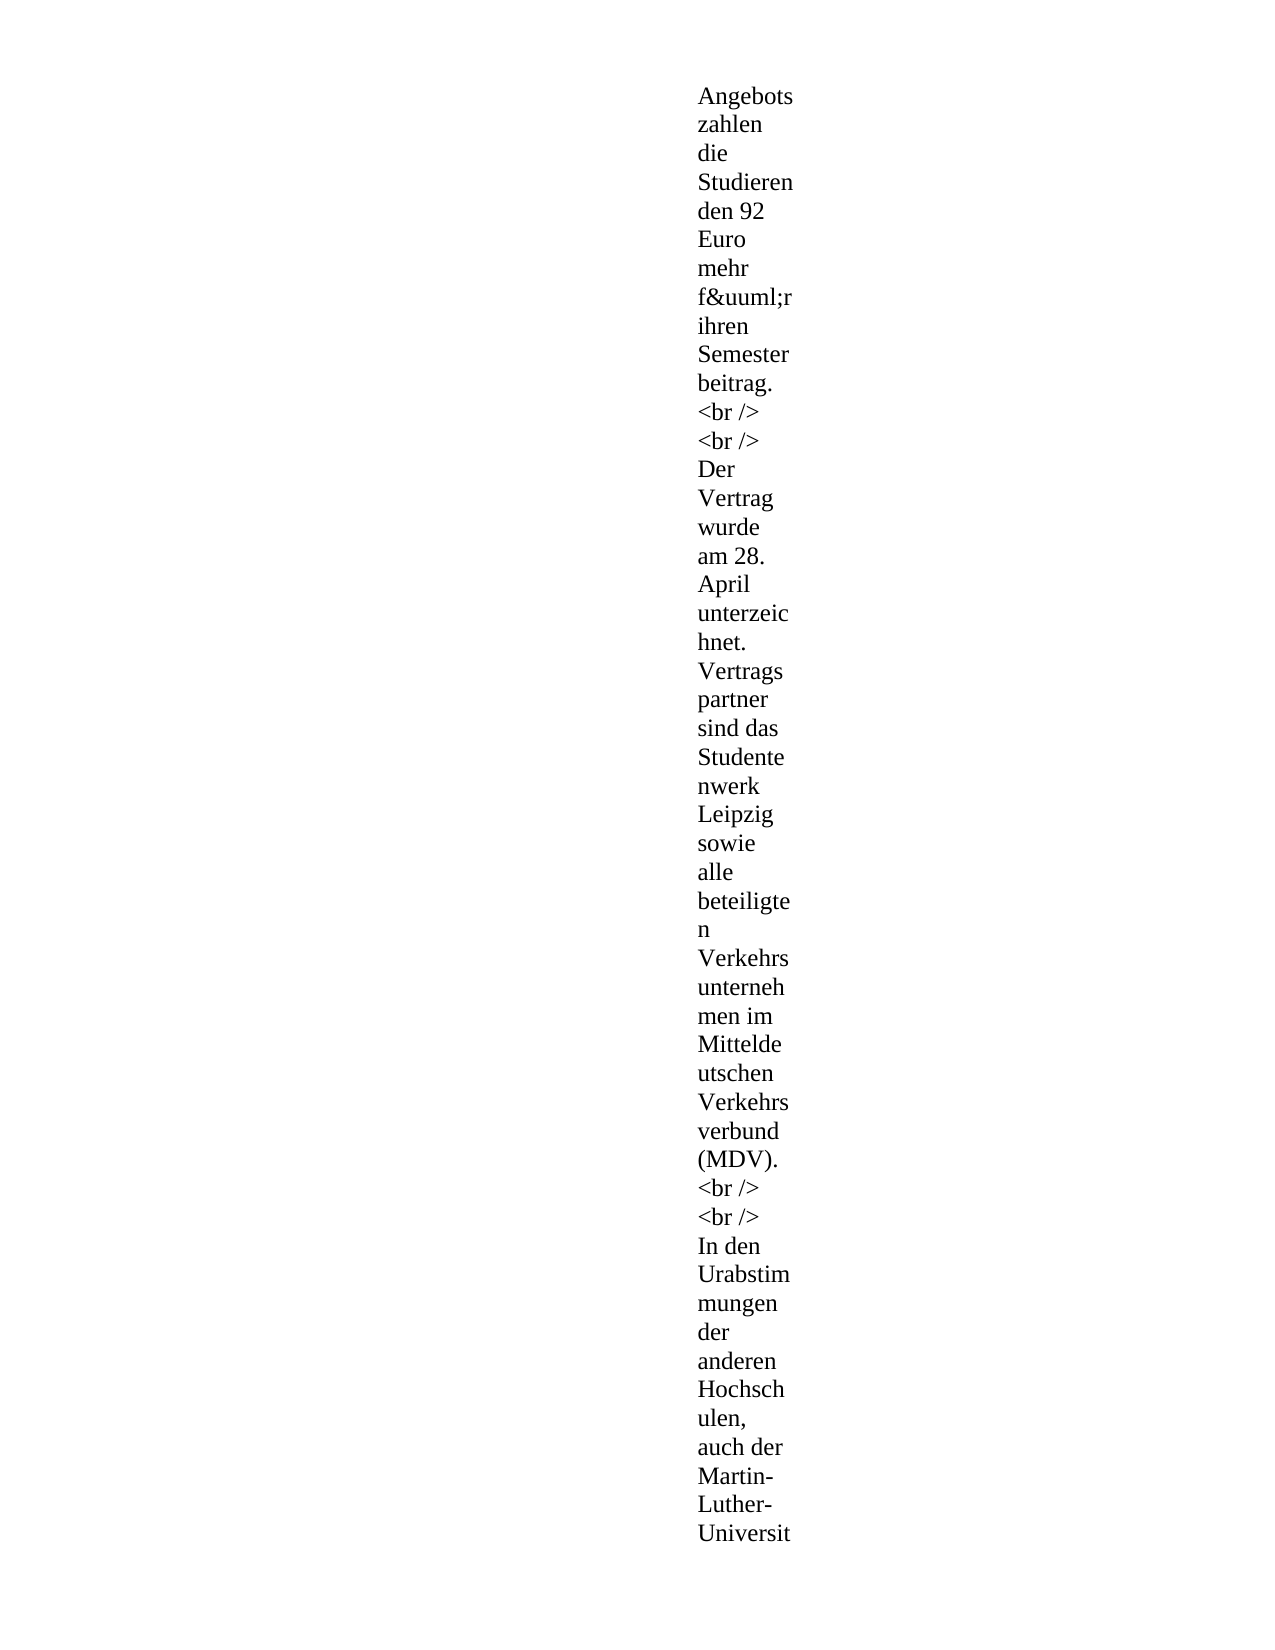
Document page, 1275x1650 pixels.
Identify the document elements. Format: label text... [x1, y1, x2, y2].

table_cell [1017, 75, 1125, 1553]
table_cell [475, 75, 583, 1553]
table_cell [908, 75, 1017, 1553]
table_cell [583, 75, 692, 1553]
table_cell [800, 75, 908, 1553]
table_cell [367, 75, 475, 1553]
table_cell Angebots zahlen die Studierenden 92 Euro mehr f&uuml;r ihren Semesterbeitrag. <br /> <br /> Der Vertrag wurde am 28. April unterzeichnet. Vertragspartner sind das Studentenwerk Leipzig sowie alle beteiligten Verkehrsunternehmen im Mitteldeutschen Verkehrsverbund (MDV). <br /> <br /> In den Urabstimmungen der anderen Hochschulen, auch der Martin-Luther-Universit [692, 75, 800, 1553]
table_cell [258, 75, 367, 1553]
table_cell [150, 75, 258, 1553]
